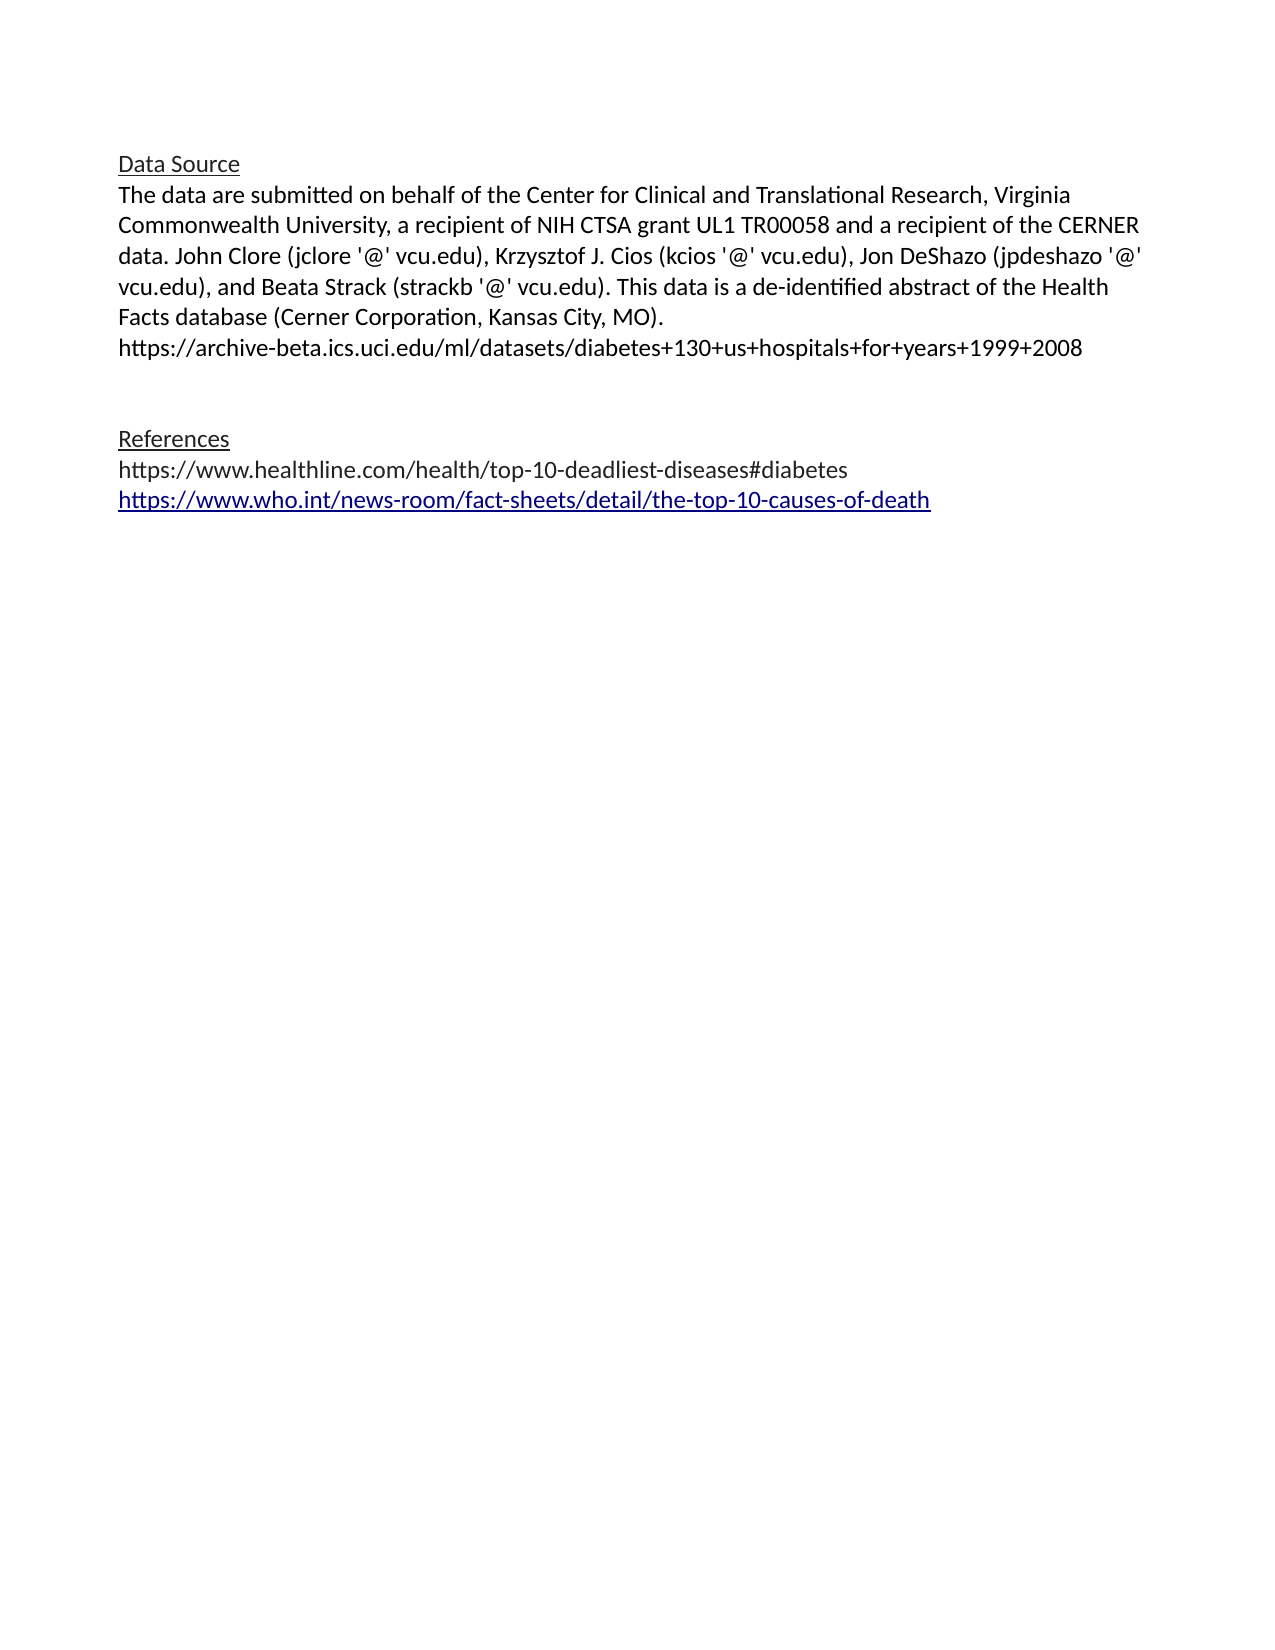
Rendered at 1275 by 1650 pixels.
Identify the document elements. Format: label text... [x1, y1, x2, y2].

text https://www.who.int/news-room/fact-sheets/detail/the-top-10-causes-of-death [118, 484, 1157, 515]
text https://www.healthline.com/health/top-10-deadliest-diseases#diabetes [118, 454, 1157, 484]
text References [118, 423, 1157, 454]
text https://archive-beta.ics.uci.edu/ml/datasets/diabetes+130+us+hospitals+for+years+1999+2008 [118, 332, 1157, 362]
text The data are submitted on behalf of the Center for Clinical and Translational Research, Virginia Commonwealth University, a recipient of NIH CTSA grant UL1 TR00058 and a recipient of the CERNER data. John Clore (jclore '@' vcu.edu), Krzysztof J. Cios (kcios '@' vcu.edu), Jon DeShazo (jpdeshazo '@' vcu.edu), and Beata Strack (strackb '@' vcu.edu). This data is a de-identified abstract of the Health Facts database (Cerner Corporation, Kansas City, MO). [118, 179, 1157, 332]
text Data Source [118, 149, 1157, 179]
